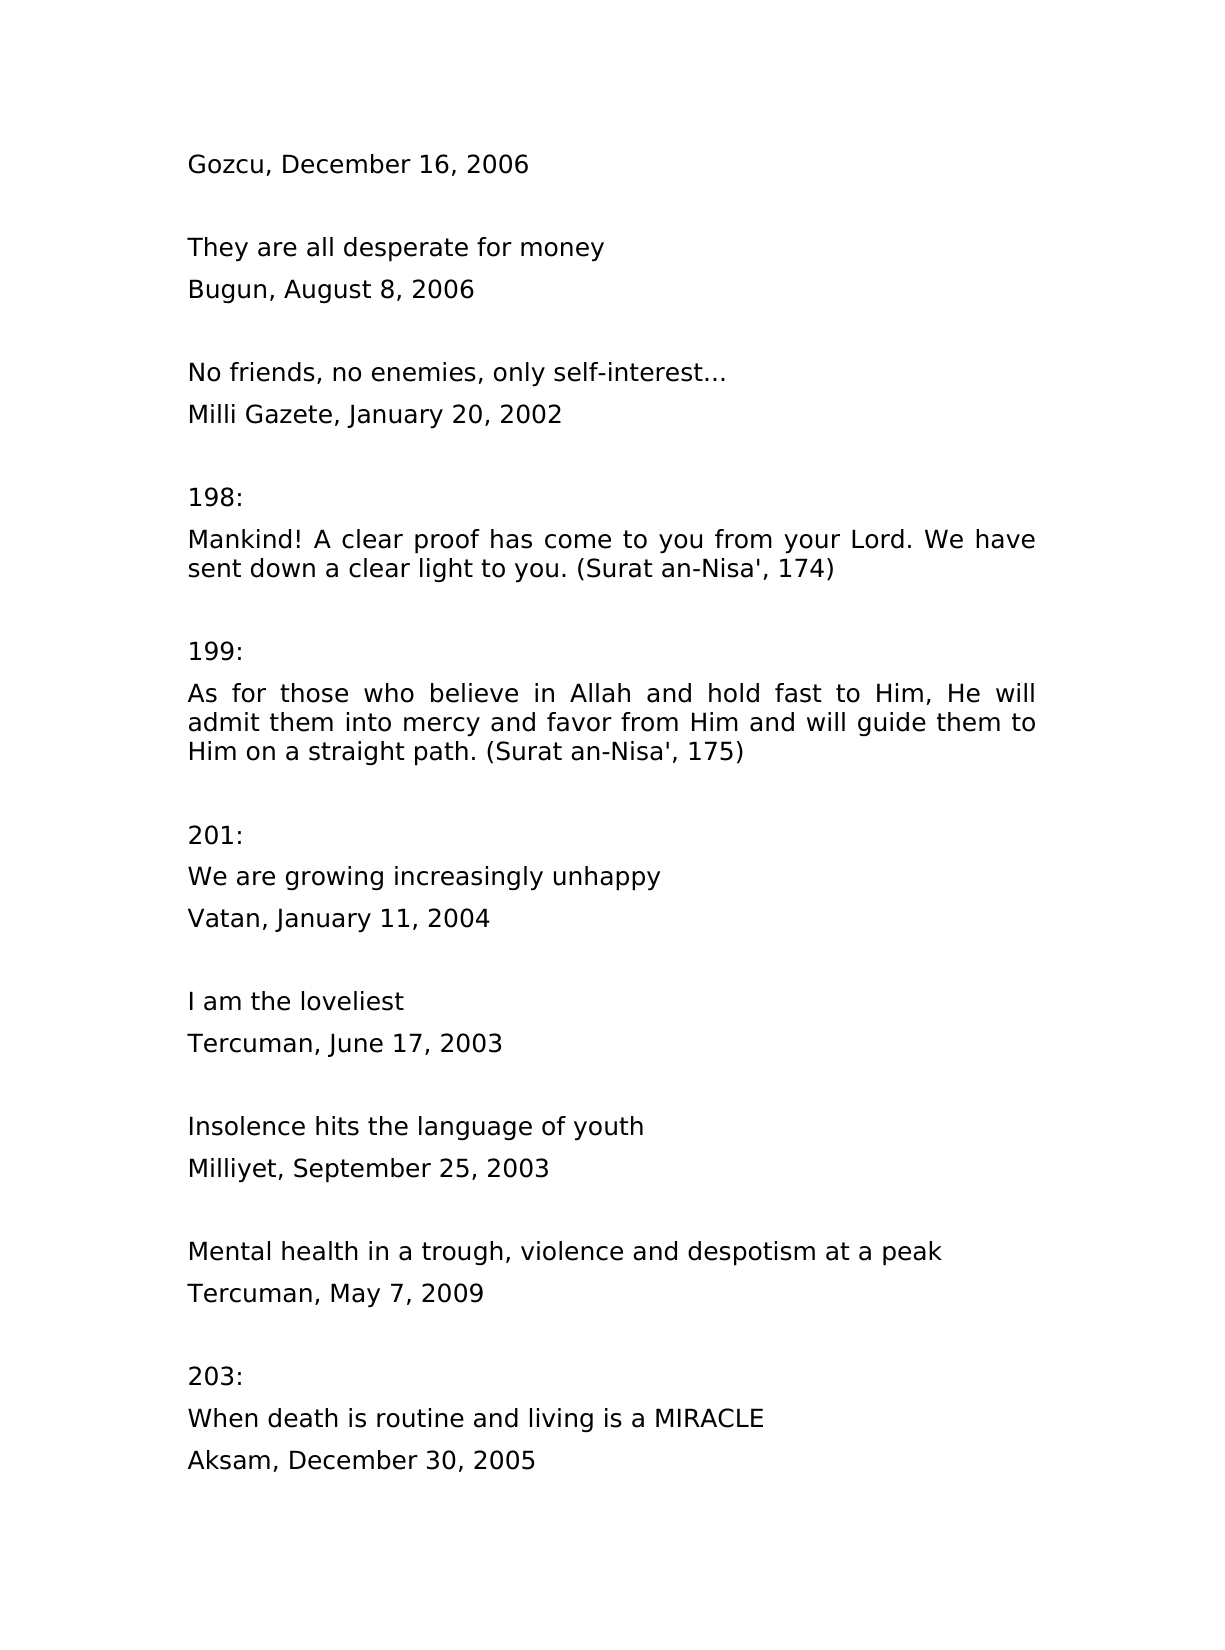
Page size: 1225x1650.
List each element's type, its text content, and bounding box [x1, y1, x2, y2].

text Mental health in a trough, violence and despotism at a peak [187, 1237, 1037, 1267]
text As for those who believe in Allah and hold fast to Him, He will admit them into mercy and favor from Him and will guide them to Him on a straight path. (Surat an-Nisa', 175) [187, 679, 1037, 767]
text We are growing increasingly unhappy [187, 862, 1037, 892]
text 201: [187, 821, 1037, 850]
text Gozcu, December 16, 2006 [187, 150, 1037, 179]
text Bugun, August 8, 2006 [187, 275, 1037, 304]
text Insolence hits the language of youth [187, 1112, 1037, 1142]
text Mankind! A clear proof has come to you from your Lord. We have sent down a clear light to you. (Surat an-Nisa', 174) [187, 525, 1037, 583]
text No friends, no enemies, only self-interest... [187, 358, 1037, 387]
text They are all desperate for money [187, 233, 1037, 262]
text 199: [187, 637, 1037, 667]
text Tercuman, June 17, 2003 [187, 1029, 1037, 1058]
text Aksam, December 30, 2005 [187, 1446, 1037, 1475]
text Tercuman, May 7, 2009 [187, 1279, 1037, 1308]
text I am the loveliest [187, 987, 1037, 1017]
text 198: [187, 483, 1037, 512]
text When death is routine and living is a MIRACLE [187, 1404, 1037, 1433]
text 203: [187, 1362, 1037, 1392]
text Milliyet, September 25, 2003 [187, 1154, 1037, 1183]
text Vatan, January 11, 2004 [187, 904, 1037, 933]
text Milli Gazete, January 20, 2002 [187, 400, 1037, 429]
